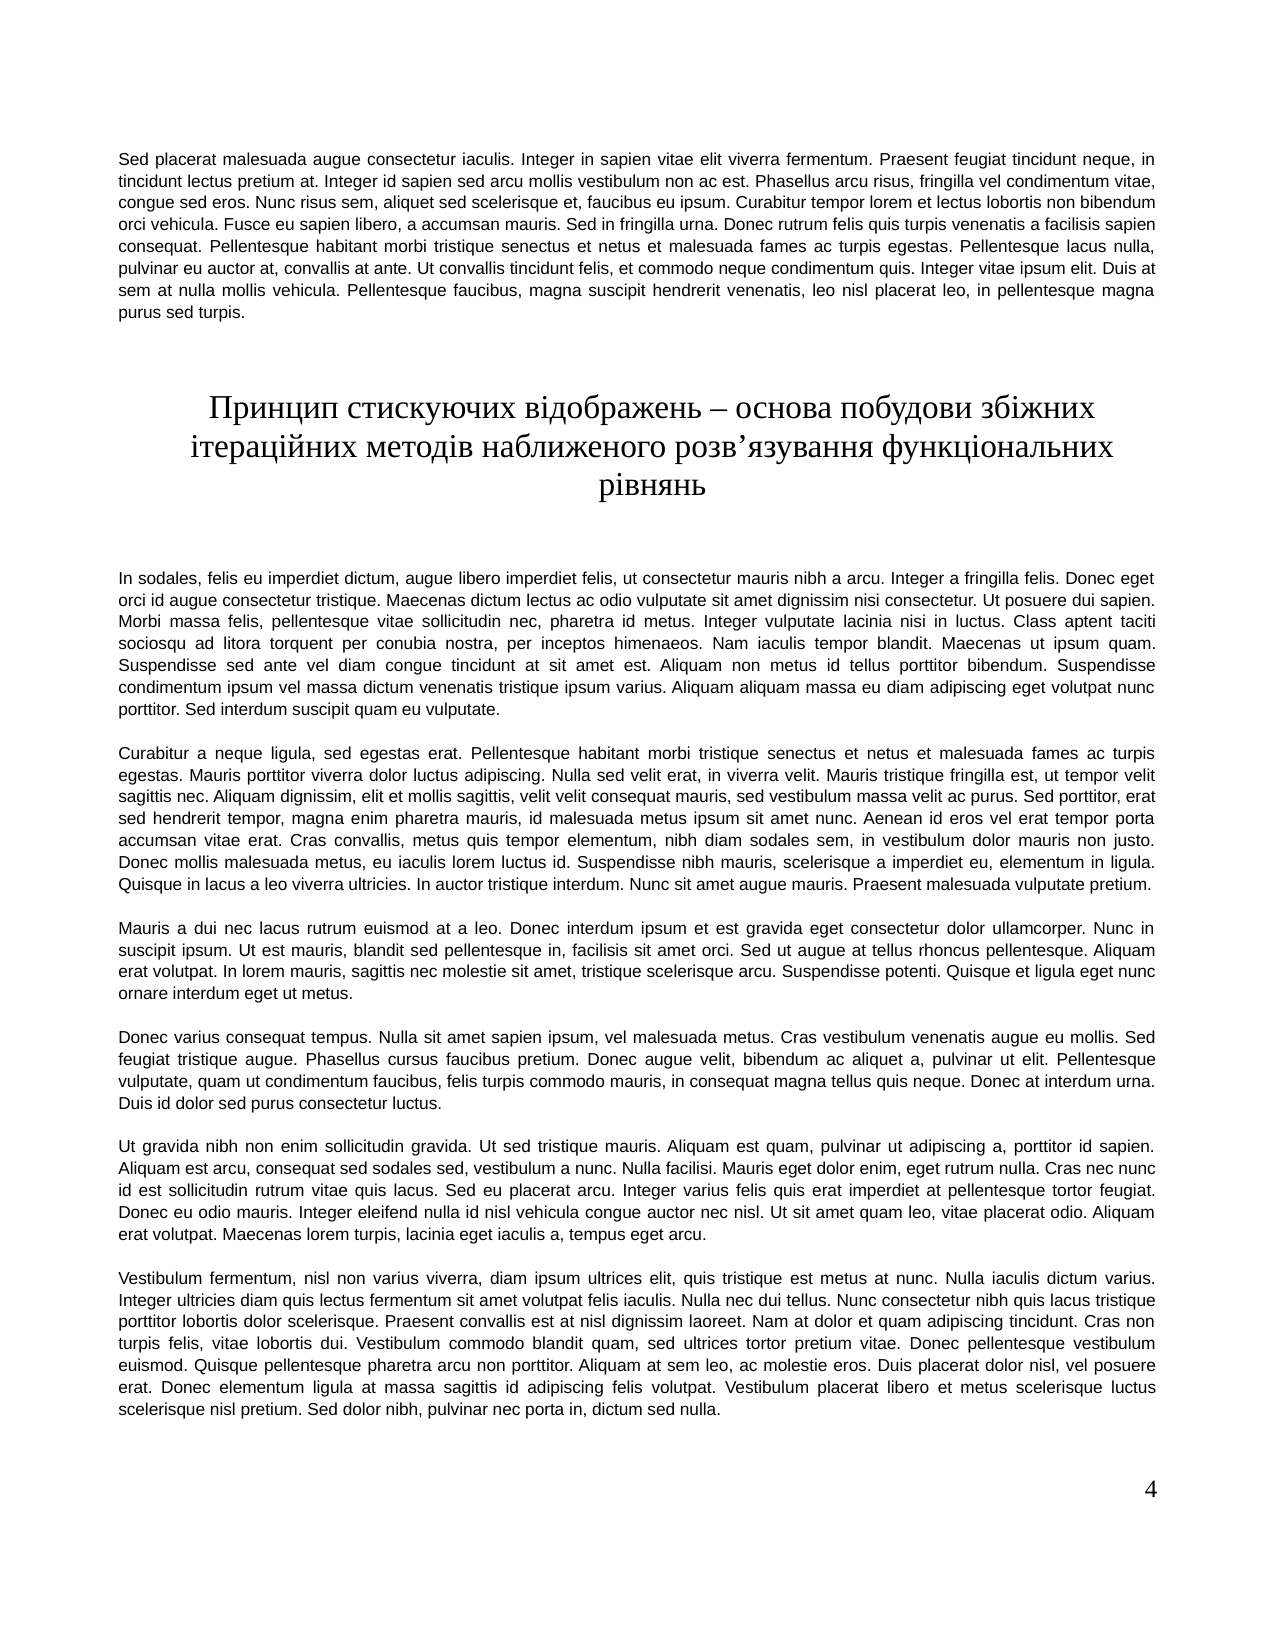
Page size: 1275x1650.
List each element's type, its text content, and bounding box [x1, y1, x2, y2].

text Sed placerat malesuada augue consectetur iaculis. Integer in sapien vitae elit viverra fermentum. Praesent feugiat tincidunt neque, in tincidunt lectus pretium at. Integer id sapien sed arcu mollis vestibulum non ac est. Phasellus arcu risus, fringilla vel condimentum vitae, congue sed eros. Nunc risus sem, aliquet sed scelerisque et, faucibus eu ipsum. Curabitur tempor lorem et lectus lobortis non bibendum orci vehicula. Fusce eu sapien libero, a accumsan mauris. Sed in fringilla urna. Donec rutrum felis quis turpis venenatis a facilisis sapien consequat. Pellentesque habitant morbi tristique senectus et netus et malesuada fames ac turpis egestas. Pellentesque lacus nulla, pulvinar eu auctor at, convallis at ante. Ut convallis tincidunt felis, et commodo neque condimentum quis. Integer vitae ipsum elit. Duis at sem at nulla mollis vehicula. Pellentesque faucibus, magna suscipit hendrerit venenatis, leo nisl placerat leo, in pellentesque magna purus sed turpis. [118, 147, 1157, 322]
text Ut gravida nibh non enim sollicitudin gravida. Ut sed tristique mauris. Aliquam est quam, pulvinar ut adipiscing a, porttitor id sapien. Aliquam est arcu, consequat sed sodales sed, vestibulum a nunc. Nulla facilisi. Mauris eget dolor enim, eget rutrum nulla. Cras nec nunc id est sollicitudin rutrum vitae quis lacus. Sed eu placerat arcu. Integer varius felis quis erat imperdiet at pellentesque tortor feugiat. Donec eu odio mauris. Integer eleifend nulla id nisl vehicula congue auctor nec nisl. Ut sit amet quam leo, vitae placerat odio. Aliquam erat volutpat. Maecenas lorem turpis, lacinia eget iaculis a, tempus eget arcu. [118, 1134, 1157, 1244]
text Donec varius consequat tempus. Nulla sit amet sapien ipsum, vel malesuada metus. Cras vestibulum venenatis augue eu mollis. Sed feugiat tristique augue. Phasellus cursus faucibus pretium. Donec augue velit, bibendum ac aliquet a, pulvinar ut elit. Pellentesque vulputate, quam ut condimentum faucibus, felis turpis commodo mauris, in consequat magna tellus quis neque. Donec at interdum urna. Duis id dolor sed purus consectetur luctus. [118, 1025, 1157, 1113]
text Mauris a dui nec lacus rutrum euismod at a leo. Donec interdum ipsum et est gravida eget consectetur dolor ullamcorper. Nunc in suscipit ipsum. Ut est mauris, blandit sed pellentesque in, facilisis sit amet orci. Sed ut augue at tellus rhoncus pellentesque. Aliquam erat volutpat. In lorem mauris, sagittis nec molestie sit amet, tristique scelerisque arcu. Suspendisse potenti. Quisque et ligula eget nunc ornare interdum eget ut metus. [118, 916, 1157, 1003]
text Vestibulum fermentum, nisl non varius viverra, diam ipsum ultrices elit, quis tristique est metus at nunc. Nulla iaculis dictum varius. Integer ultricies diam quis lectus fermentum sit amet volutpat felis iaculis. Nulla nec dui tellus. Nunc consectetur nibh quis lacus tristique porttitor lobortis dolor scelerisque. Praesent convallis est at nisl dignissim laoreet. Nam at dolor et quam adipiscing tincidunt. Cras non turpis felis, vitae lobortis dui. Vestibulum commodo blandit quam, sed ultrices tortor pretium vitae. Donec pellentesque vestibulum euismod. Quisque pellentesque pharetra arcu non porttitor. Aliquam at sem leo, ac molestie eros. Duis placerat dolor nisl, vel posuere erat. Donec elementum ligula at massa sagittis id adipiscing felis volutpat. Vestibulum placerat libero et metus scelerisque luctus scelerisque nisl pretium. Sed dolor nibh, pulvinar nec porta in, dictum sed nulla. [118, 1266, 1157, 1419]
text Curabitur a neque ligula, sed egestas erat. Pellentesque habitant morbi tristique senectus et netus et malesuada fames ac turpis egestas. Mauris porttitor viverra dolor luctus adipiscing. Nulla sed velit erat, in viverra velit. Mauris tristique fringilla est, ut tempor velit sagittis nec. Aliquam dignissim, elit et mollis sagittis, velit velit consequat mauris, sed vestibulum massa velit ac purus. Sed porttitor, erat sed hendrerit tempor, magna enim pharetra mauris, id malesuada metus ipsum sit amet nunc. Aenean id eros vel erat tempor porta accumsan vitae erat. Cras convallis, metus quis tempor elementum, nibh diam sodales sem, in vestibulum dolor mauris non justo. Donec mollis malesuada metus, eu iaculis lorem luctus id. Suspendisse nibh mauris, scelerisque a imperdiet eu, elementum in ligula. Quisque in lacus a leo viverra ultricies. In auctor tristique interdum. Nunc sit amet augue mauris. Praesent malesuada vulputate pretium. [118, 741, 1157, 894]
text In sodales, felis eu imperdiet dictum, augue libero imperdiet felis, ut consectetur mauris nibh a arcu. Integer a fringilla felis. Donec eget orci id augue consectetur tristique. Maecenas dictum lectus ac odio vulputate sit amet dignissim nisi consectetur. Ut posuere dui sapien. Morbi massa felis, pellentesque vitae sollicitudin nec, pharetra id metus. Integer vulputate lacinia nisi in luctus. Class aptent taciti sociosqu ad litora torquent per conubia nostra, per inceptos himenaeos. Nam iaculis tempor blandit. Maecenas ut ipsum quam. Suspendisse sed ante vel diam congue tincidunt at sit amet est. Aliquam non metus id tellus porttitor bibendum. Suspendisse condimentum ipsum vel massa dictum venenatis tristique ipsum varius. Aliquam aliquam massa eu diam adipiscing eget volutpat nunc porttitor. Sed interdum suscipit quam eu vulputate. [118, 566, 1157, 719]
text Принцип стискуючих відображень – основа побудови збіжних ітераційних методів наближеного розв’язування функціональних рівнянь [148, 387, 1157, 502]
